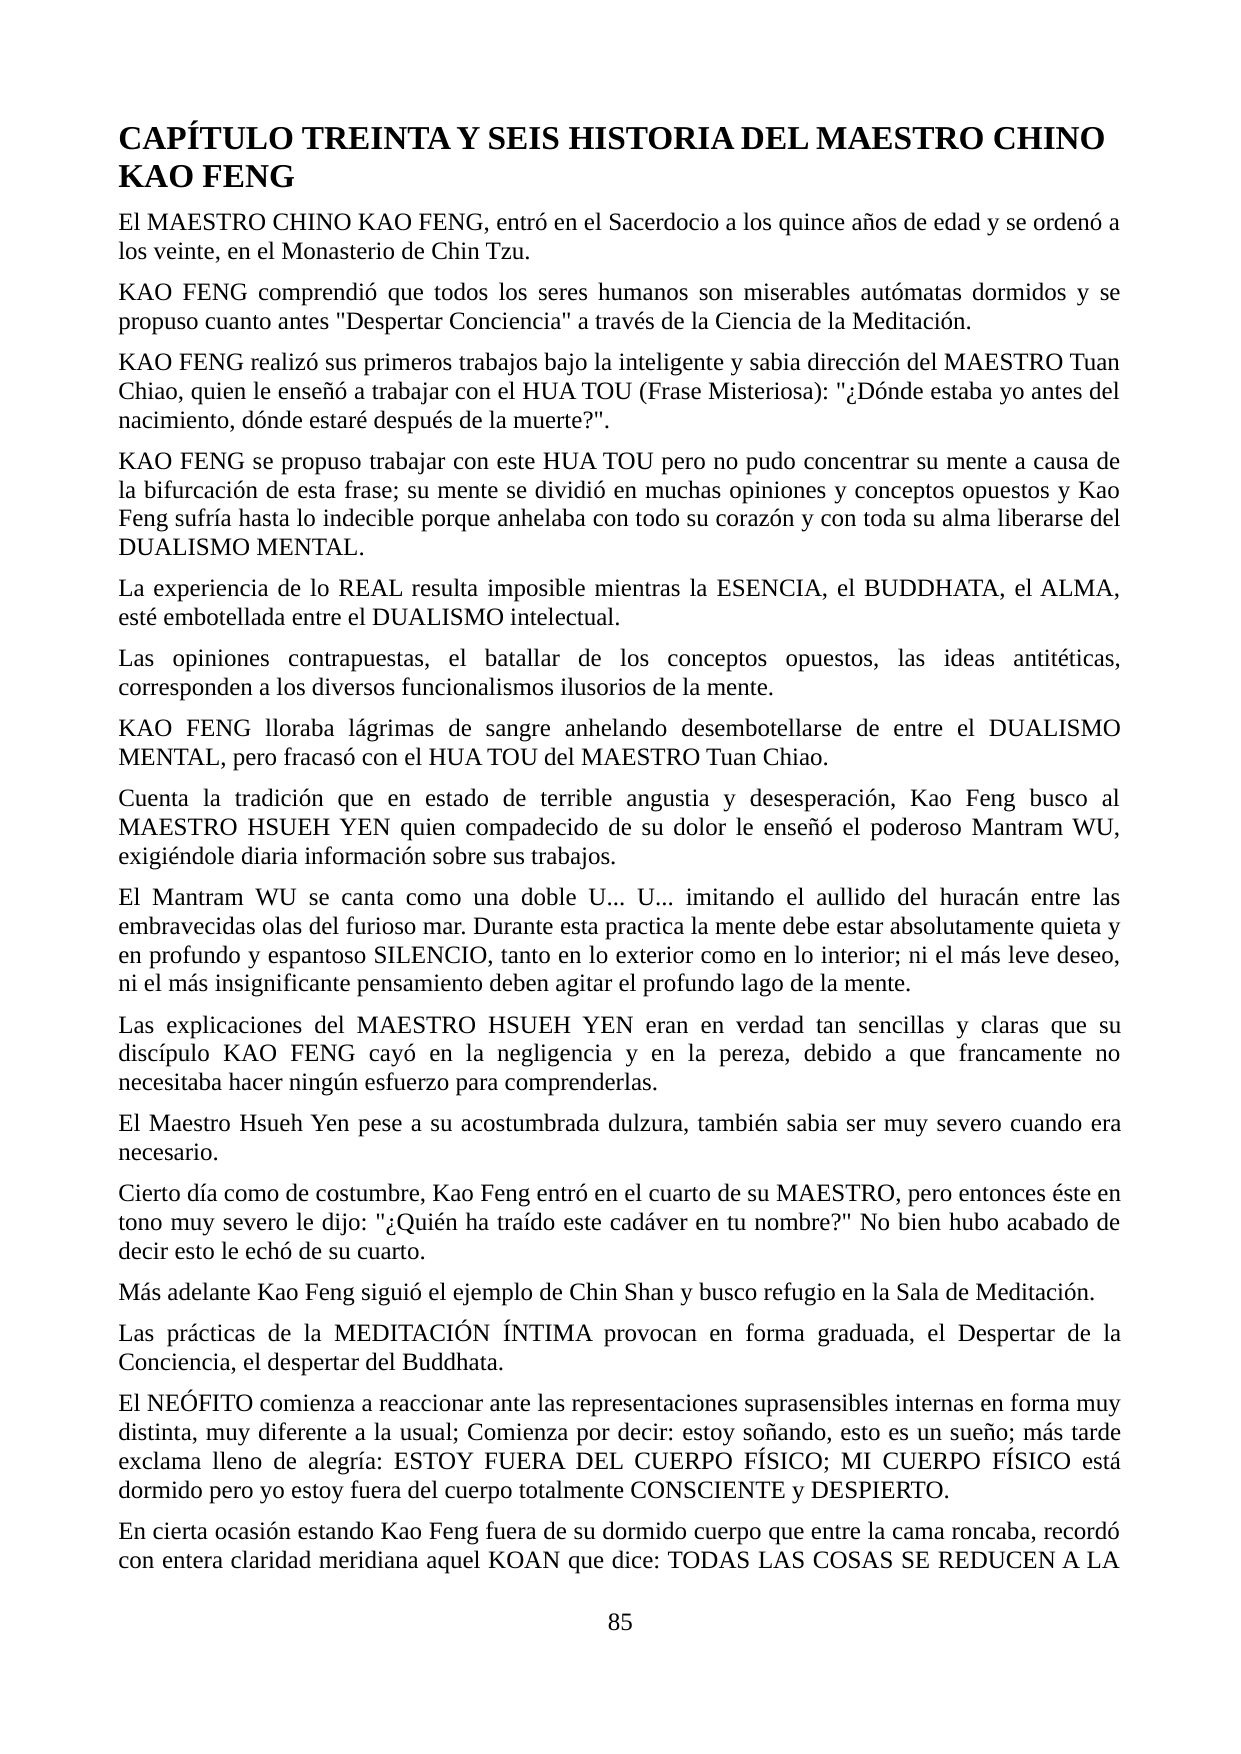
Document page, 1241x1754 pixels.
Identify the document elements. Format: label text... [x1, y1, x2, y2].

text El NEÓFITO comienza a reaccionar ante las representaciones suprasensibles internas en forma muy distinta, muy diferente a la usual; Comienza por decir: estoy soñando, esto es un sueño; más tarde exclama lleno de alegría: ESTOY FUERA DEL CUERPO FÍSICO; MI CUERPO FÍSICO está dormido pero yo estoy fuera del cuerpo totalmente CONSCIENTE y DESPIERTO. [118, 1388, 1122, 1503]
text KAO FENG se propuso trabajar con este HUA TOU pero no pudo concentrar su mente a causa de la bifurcación de esta frase; su mente se dividió en muchas opiniones y conceptos opuestos y Kao Feng sufría hasta lo indecible porque anhelaba con todo su corazón y con toda su alma liberarse del DUALISMO MENTAL. [118, 446, 1122, 561]
text El Maestro Hsueh Yen pese a su acostumbrada dulzura, también sabia ser muy severo cuando era necesario. [118, 1108, 1122, 1166]
text La experiencia de lo REAL resulta imposible mientras la ESENCIA, el BUDDHATA, el ALMA, esté embotellada entre el DUALISMO intelectual. [118, 573, 1122, 631]
text Las explicaciones del MAESTRO HSUEH YEN eran en verdad tan sencillas y claras que su discípulo KAO FENG cayó en la negligencia y en la pereza, debido a que francamente no necesitaba hacer ningún esfuerzo para comprenderlas. [118, 1010, 1122, 1096]
text KAO FENG comprendió que todos los seres humanos son miserables autómatas dormidos y se propuso cuanto antes "Despertar Conciencia" a través de la Ciencia de la Meditación. [118, 277, 1122, 335]
text Las opiniones contrapuestas, el batallar de los conceptos opuestos, las ideas antitéticas, corresponden a los diversos funcionalismos ilusorios de la mente. [118, 643, 1122, 701]
text Las prácticas de la MEDITACIÓN ÍNTIMA provocan en forma graduada, el Despertar de la Conciencia, el despertar del Buddhata. [118, 1318, 1122, 1376]
text Cierto día como de costumbre, Kao Feng entró en el cuarto de su MAESTRO, pero entonces éste en tono muy severo le dijo: "¿Quién ha traído este cadáver en tu nombre?" No bien hubo acabado de decir esto le echó de su cuarto. [118, 1178, 1122, 1265]
text En cierta ocasión estando Kao Feng fuera de su dormido cuerpo que entre la cama roncaba, recordó con entera claridad meridiana aquel KOAN que dice: TODAS LAS COSAS SE REDUCEN A LA [118, 1516, 1122, 1573]
text El MAESTRO CHINO KAO FENG, entró en el Sacerdocio a los quince años de edad y se ordenó a los veinte, en el Monasterio de Chin Tzu. [118, 207, 1122, 265]
text KAO FENG realizó sus primeros trabajos bajo la inteligente y sabia dirección del MAESTRO Tuan Chiao, quien le enseñó a trabajar con el HUA TOU (Frase Misteriosa): "¿Dónde estaba yo antes del nacimiento, dónde estaré después de la muerte?". [118, 347, 1122, 433]
text KAO FENG lloraba lágrimas de sangre anhelando desembotellarse de entre el DUALISMO MENTAL, pero fracasó con el HUA TOU del MAESTRO Tuan Chiao. [118, 713, 1122, 771]
text El Mantram WU se canta como una doble U... U... imitando el aullido del huracán entre las embravecidas olas del furioso mar. Durante esta practica la mente debe estar absolutamente quieta y en profundo y espantoso SILENCIO, tanto en lo exterior como en lo interior; ni el más leve deseo, ni el más insignificante pensamiento deben agitar el profundo lago de la mente. [118, 882, 1122, 997]
text Cuenta la tradición que en estado de terrible angustia y desesperación, Kao Feng busco al MAESTRO HSUEH YEN quien compadecido de su dolor le enseñó el poderoso Mantram WU, exigiéndole diaria información sobre sus trabajos. [118, 783, 1122, 870]
text Más adelante Kao Feng siguió el ejemplo de Chin Shan y busco refugio en la Sala de Meditación. [118, 1277, 1122, 1306]
subtitle CAPÍTULO TREINTA Y SEIS HISTORIA DEL MAESTRO CHINO KAO FENG [118, 118, 1122, 195]
